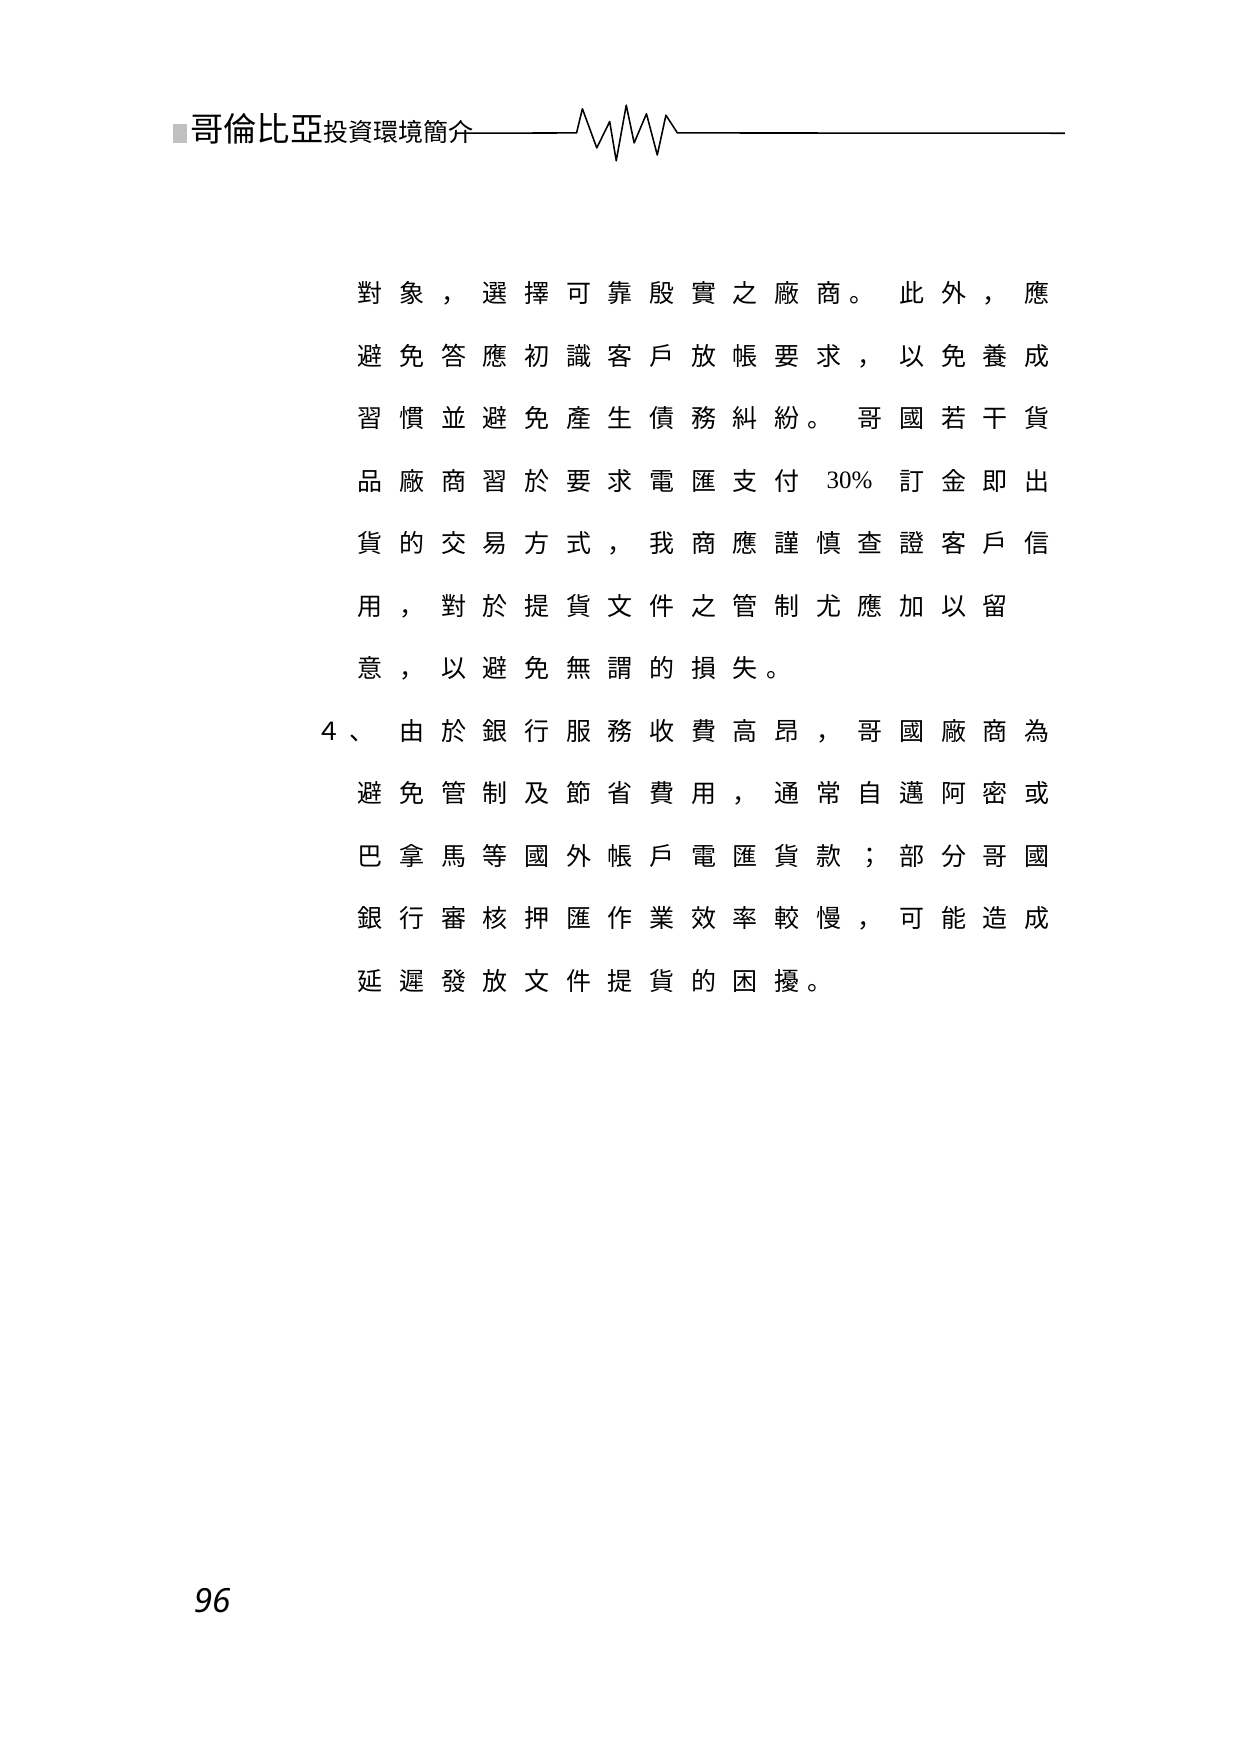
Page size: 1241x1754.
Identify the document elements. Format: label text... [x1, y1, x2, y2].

text 對象，選擇可靠殷實之廠商。此外，應避免答應初識客戶放帳要求，以免養成習慣並避免產生債務糾紛。哥國若干貨品廠商習於要求電匯支付30%訂金即出貨的交易方式，我商應謹慎查證客戶信用，對於提貨文件之管制尤應加以留意，以避免無謂的損失。 [281, 250, 1058, 688]
text ４、由於銀行服務收費高昂，哥國廠商為避免管制及節省費用，通常自邁阿密或巴拿馬等國外帳戶電匯貨款；部分哥國銀行審核押匯作業效率較慢，可能造成延遲發放文件提貨的困擾。 [281, 688, 1058, 1000]
